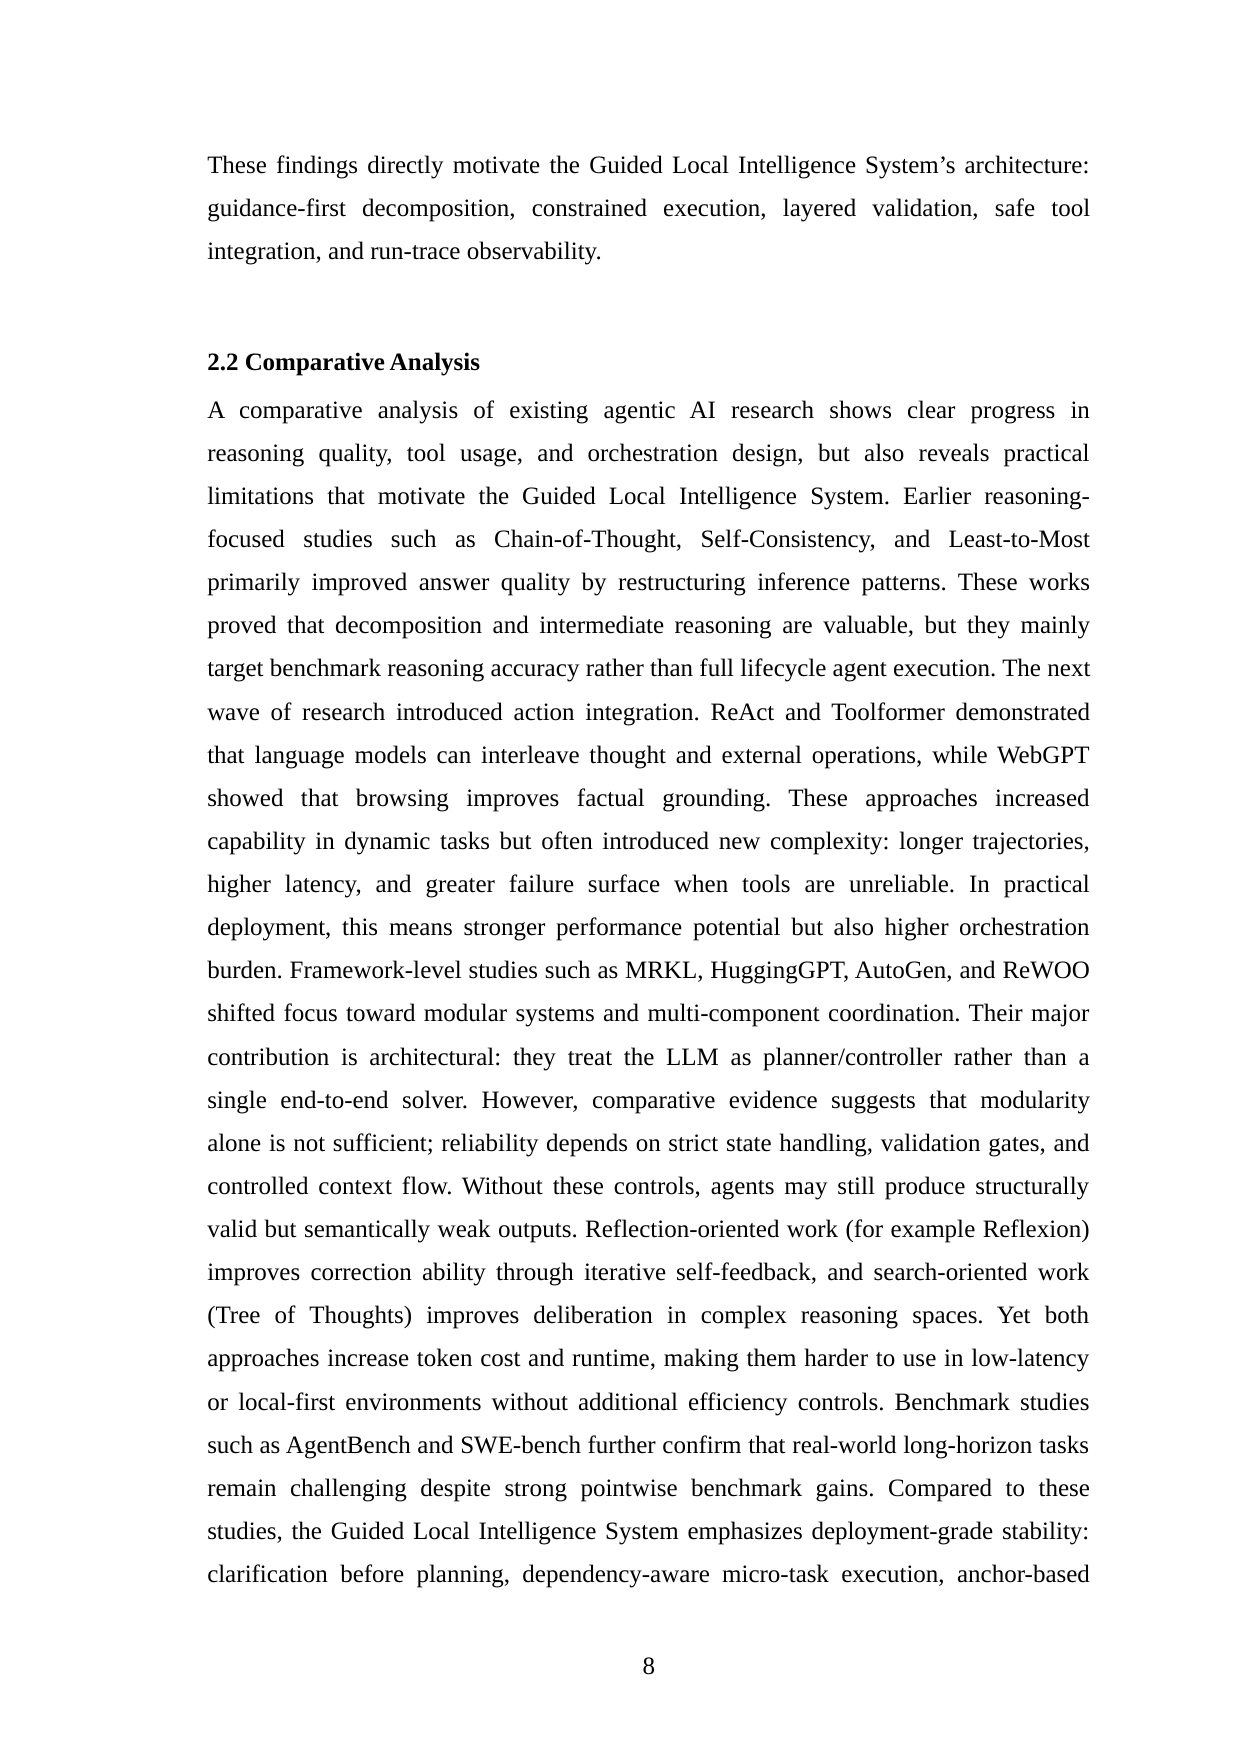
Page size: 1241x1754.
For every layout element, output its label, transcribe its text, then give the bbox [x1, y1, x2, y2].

text 2.2 Comparative Analysis [207, 347, 1091, 376]
text A comparative analysis of existing agentic AI research shows clear progress in reasoning quality, tool usage, and orchestration design, but also reveals practical limitations that motivate the Guided Local Intelligence System. Earlier reasoning-focused studies such as Chain-of-Thought, Self-Consistency, and Least-to-Most primarily improved answer quality by restructuring inference patterns. These works proved that decomposition and intermediate reasoning are valuable, but they mainly target benchmark reasoning accuracy rather than full lifecycle agent execution. The next wave of research introduced action integration. ReAct and Toolformer demonstrated that language models can interleave thought and external operations, while WebGPT showed that browsing improves factual grounding. These approaches increased capability in dynamic tasks but often introduced new complexity: longer trajectories, higher latency, and greater failure surface when tools are unreliable. In practical deployment, this means stronger performance potential but also higher orchestration burden. Framework-level studies such as MRKL, HuggingGPT, AutoGen, and ReWOO shifted focus toward modular systems and multi-component coordination. Their major contribution is architectural: they treat the LLM as planner/controller rather than a single end-to-end solver. However, comparative evidence suggests that modularity alone is not sufficient; reliability depends on strict state handling, validation gates, and controlled context flow. Without these controls, agents may still produce structurally valid but semantically weak outputs. Reflection-oriented work (for example Reflexion) improves correction ability through iterative self-feedback, and search-oriented work (Tree of Thoughts) improves deliberation in complex reasoning spaces. Yet both approaches increase token cost and runtime, making them harder to use in low-latency or local-first environments without additional efficiency controls. Benchmark studies such as AgentBench and SWE-bench further confirm that real-world long-horizon tasks remain challenging despite strong pointwise benchmark gains. Compared to these studies, the Guided Local Intelligence System emphasizes deployment-grade stability: clarification before planning, dependency-aware micro-task execution, anchor-based [207, 395, 1091, 1588]
text These findings directly motivate the Guided Local Intelligence System’s architecture: guidance-first decomposition, constrained execution, layered validation, safe tool integration, and run-trace observability. [207, 150, 1091, 265]
